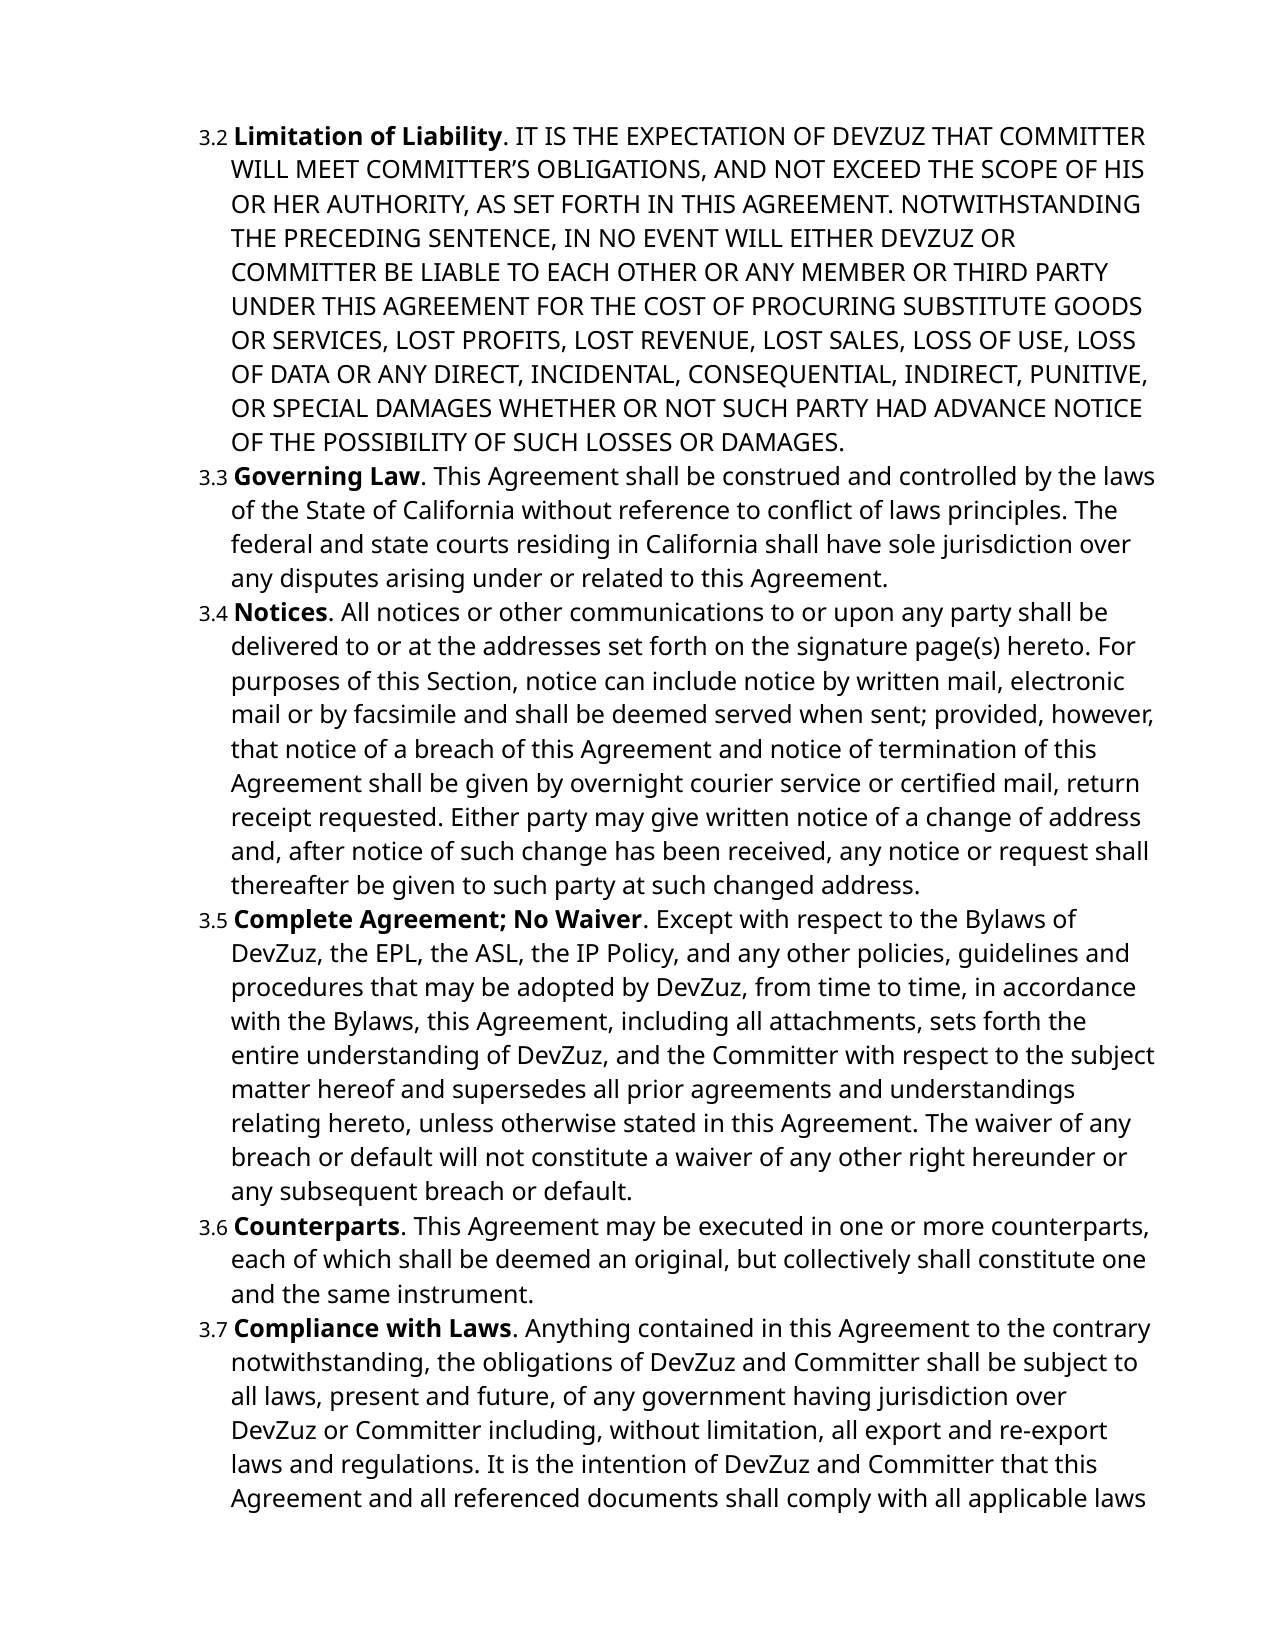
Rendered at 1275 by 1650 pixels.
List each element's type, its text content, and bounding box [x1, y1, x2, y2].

list Compliance with Laws. Anything contained in this Agreement to the contrary notwithstanding, the obligations of DevZuz and Committer shall be subject to all laws, present and future, of any government having jurisdiction over DevZuz or Committer including, without limitation, all export and re-export laws and regulations. It is the intention of DevZuz and Committer that this Agreement and all referenced documents shall comply with all applicable laws [193, 1310, 1157, 1515]
list Complete Agreement; No Waiver. Except with respect to the Bylaws of DevZuz, the EPL, the ASL, the IP Policy, and any other policies, guidelines and procedures that may be adopted by DevZuz, from time to time, in accordance with the Bylaws, this Agreement, including all attachments, sets forth the entire understanding of DevZuz, and the Committer with respect to the subject matter hereof and supersedes all prior agreements and understandings relating hereto, unless otherwise stated in this Agreement. The waiver of any breach or default will not constitute a waiver of any other right hereunder or any subsequent breach or default. [193, 902, 1157, 1208]
list Limitation of Liability. IT IS THE EXPECTATION OF DEVZUZ THAT COMMITTER WILL MEET COMMITTER’S OBLIGATIONS, AND NOT EXCEED THE SCOPE OF HIS OR HER AUTHORITY, AS SET FORTH IN THIS AGREEMENT. NOTWITHSTANDING THE PRECEDING SENTENCE, IN NO EVENT WILL EITHER DEVZUZ OR COMMITTER BE LIABLE TO EACH OTHER OR ANY MEMBER OR THIRD PARTY UNDER THIS AGREEMENT FOR THE COST OF PROCURING SUBSTITUTE GOODS OR SERVICES, LOST PROFITS, LOST REVENUE, LOST SALES, LOSS OF USE, LOSS OF DATA OR ANY DIRECT, INCIDENTAL, CONSEQUENTIAL, INDIRECT, PUNITIVE, OR SPECIAL DAMAGES WHETHER OR NOT SUCH PARTY HAD ADVANCE NOTICE OF THE POSSIBILITY OF SUCH LOSSES OR DAMAGES. [193, 118, 1157, 459]
list Counterparts. This Agreement may be executed in one or more counterparts, each of which shall be deemed an original, but collectively shall constitute one and the same instrument. [193, 1208, 1157, 1310]
list Notices. All notices or other communications to or upon any party shall be delivered to or at the addresses set forth on the signature page(s) hereto. For purposes of this Section, notice can include notice by written mail, electronic mail or by facsimile and shall be deemed served when sent; provided, however, that notice of a breach of this Agreement and notice of termination of this Agreement shall be given by overnight courier service or certified mail, return receipt requested. Either party may give written notice of a change of address and, after notice of such change has been received, any notice or request shall thereafter be given to such party at such changed address. [193, 595, 1157, 902]
list Governing Law. This Agreement shall be construed and controlled by the laws of the State of California without reference to conflict of laws principles. The federal and state courts residing in California shall have sole jurisdiction over any disputes arising under or related to this Agreement. [193, 459, 1157, 595]
